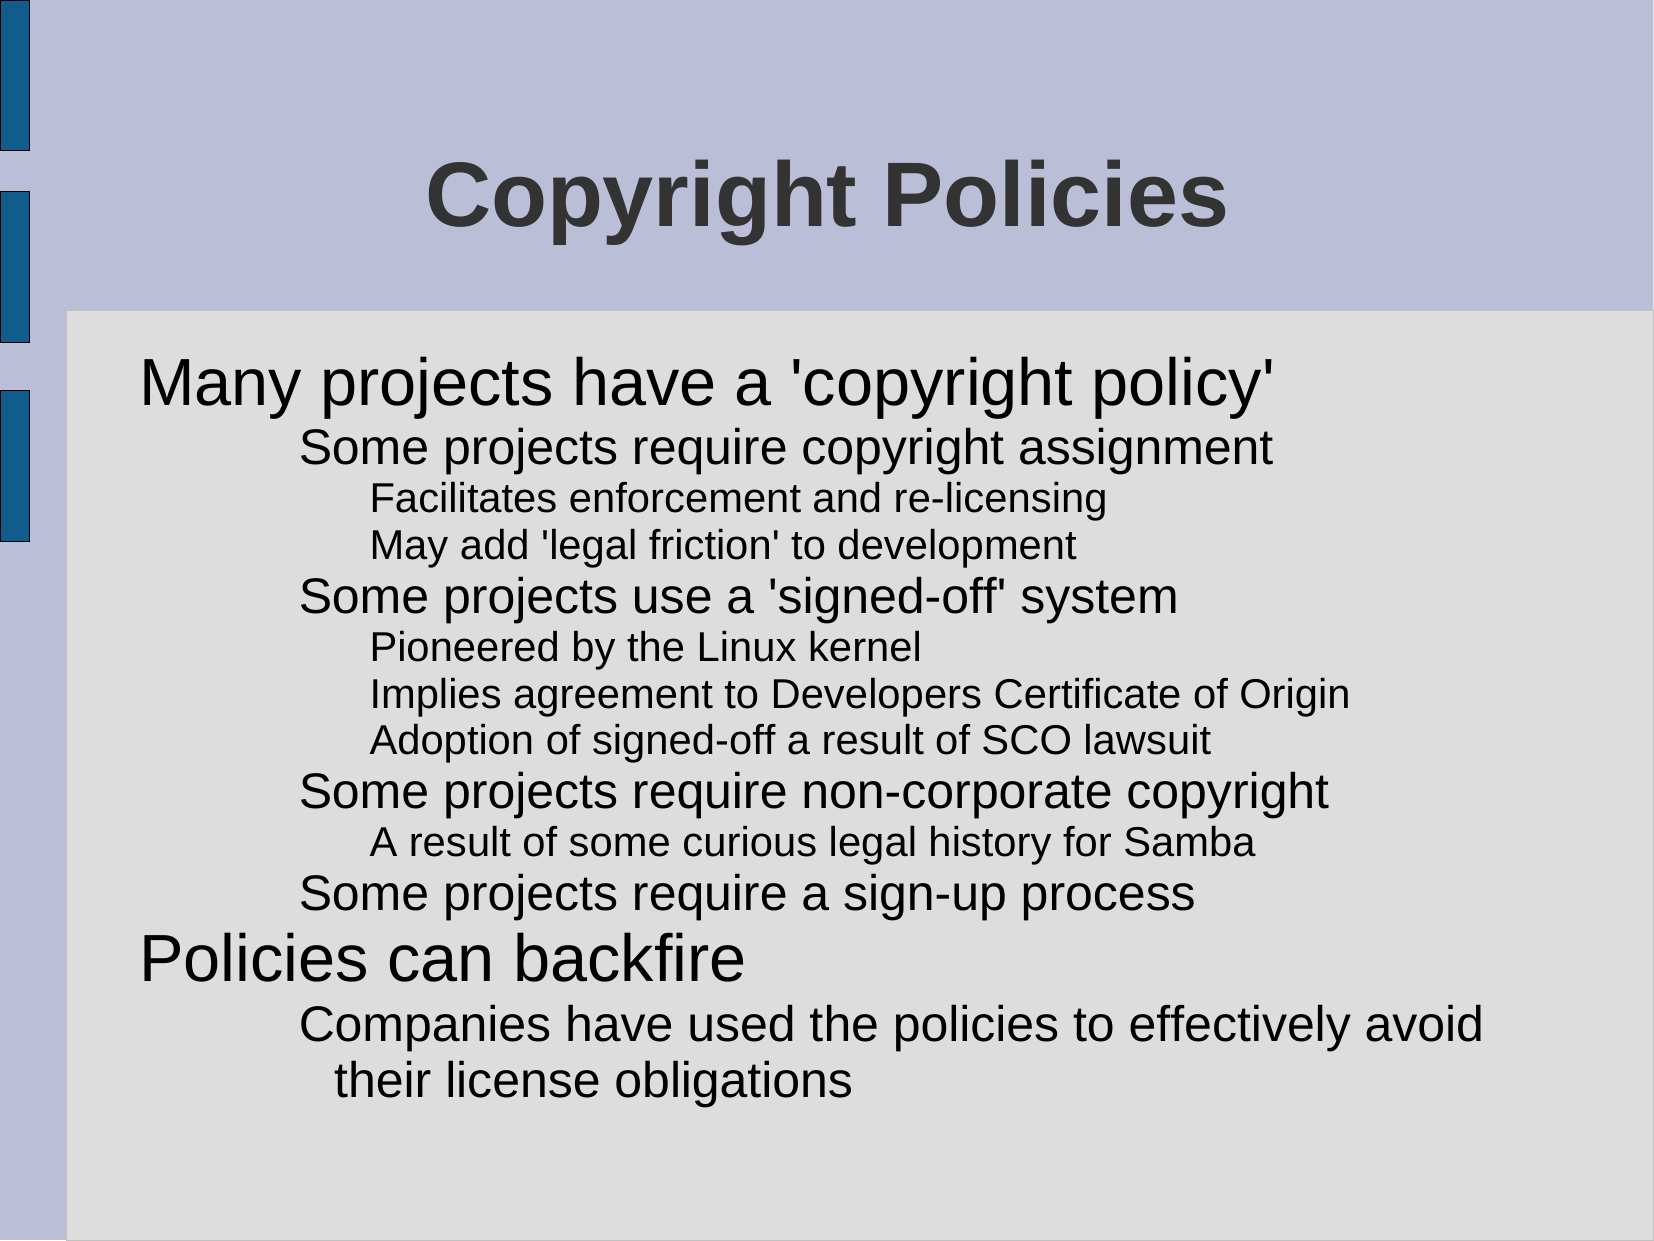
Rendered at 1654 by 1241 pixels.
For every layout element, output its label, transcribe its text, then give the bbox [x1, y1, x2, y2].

list Many projects have a 'copyright policy' Some projects require copyright assignment Facilitates enforcement and re-licensing May add 'legal friction' to development Some projects use a 'signed-off' system Pioneered by the Linux kernel Implies agreement to Developers Certificate of Origin Adoption of signed-off a result of SCO lawsuit Some projects require non-corporate copyright A result of some curious legal history for Samba Some projects require a sign-up process Policies can backfire Companies have used the policies to effectively avoid their license obligations [121, 344, 1534, 1112]
title Copyright Policies [121, 98, 1534, 291]
